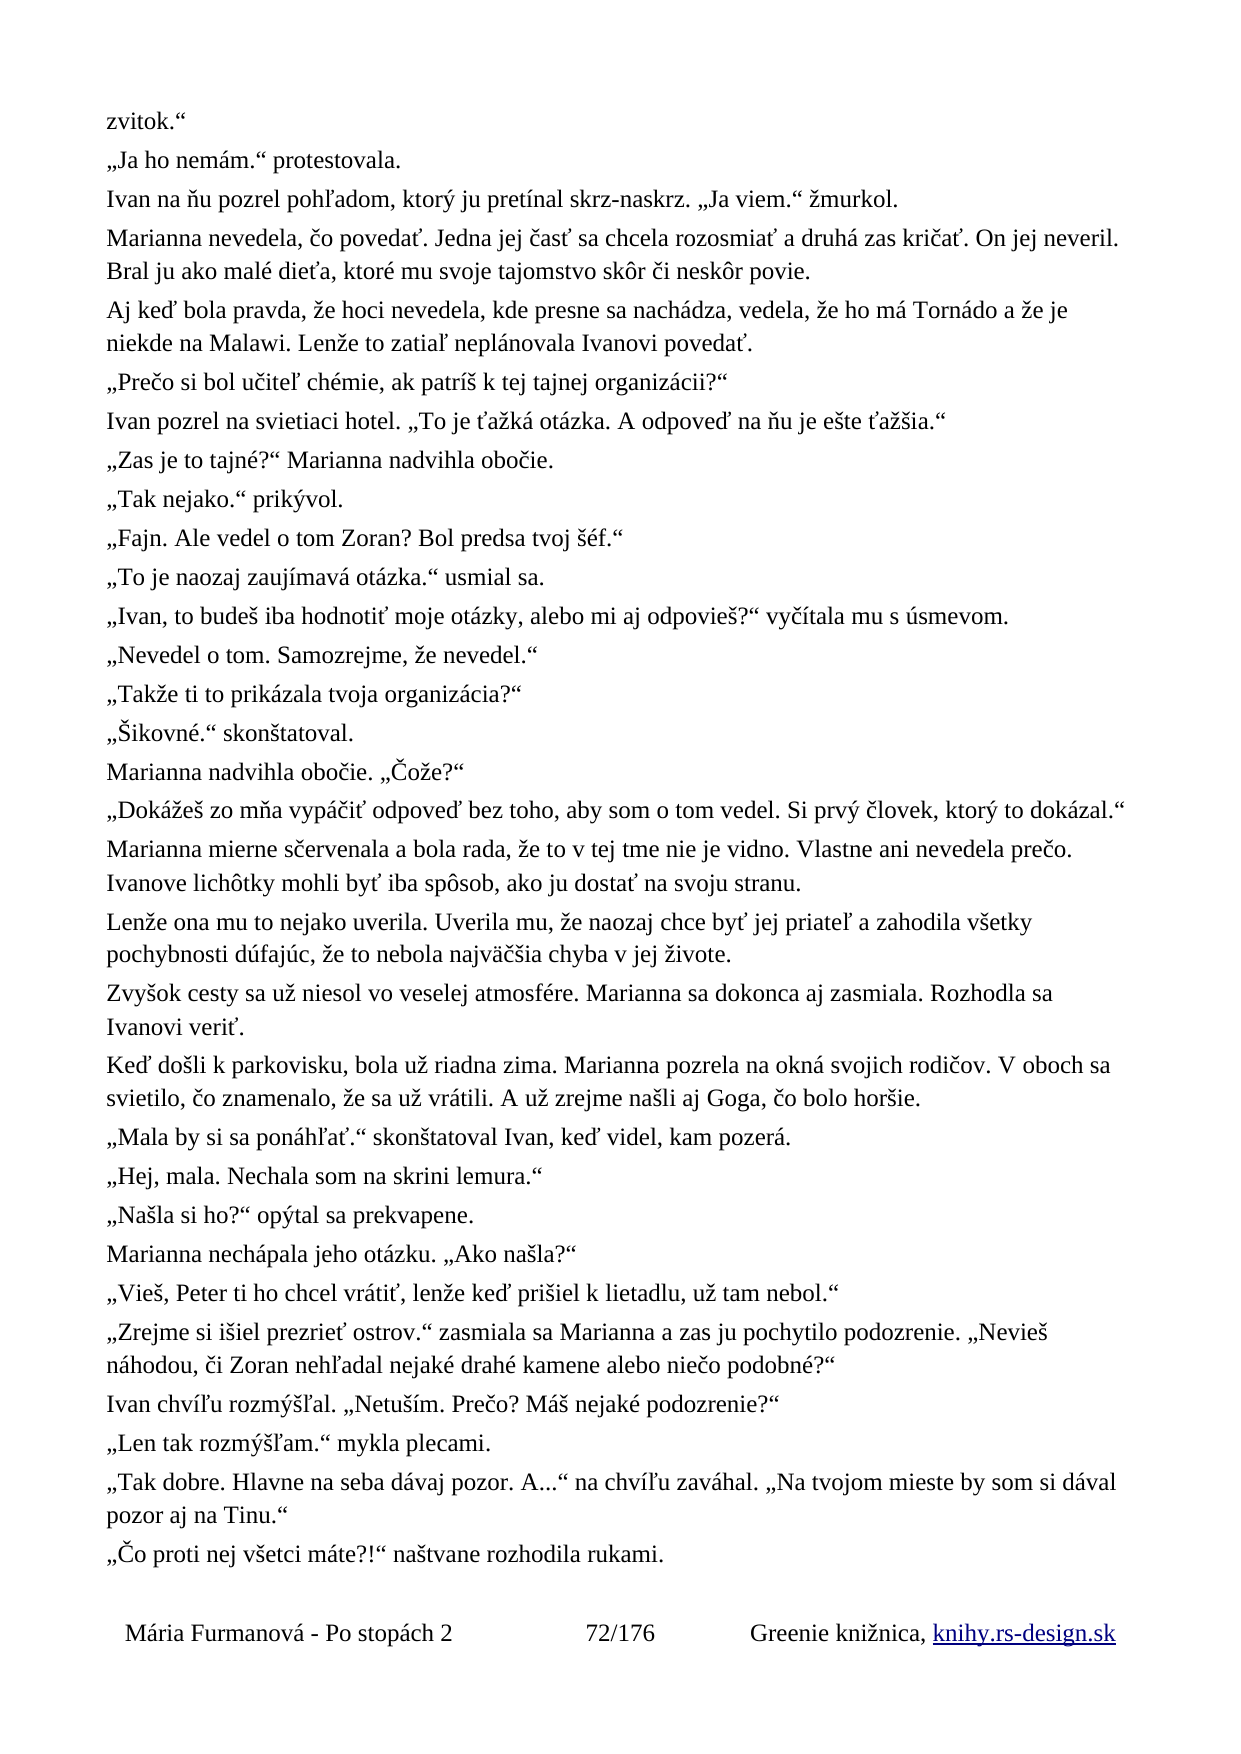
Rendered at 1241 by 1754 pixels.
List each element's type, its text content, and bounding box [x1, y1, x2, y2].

text „Ja ho nemám.“ protestovala. [106, 145, 1134, 174]
text „Zas je to tajné?“ Marianna nadvihla obočie. [106, 445, 1134, 474]
text „Šikovné.“ skonštatoval. [106, 718, 1134, 746]
text „Dokážeš zo mňa vypáčiť odpoveď bez toho, aby som o tom vedel. Si prvý človek, ktorý to dokázal.“ [106, 796, 1134, 824]
text Ivan chvíľu rozmýšľal. „Netuším. Prečo? Máš nejaké podozrenie?“ [106, 1389, 1134, 1418]
text Ivan pozrel na svietiaci hotel. „To je ťažká otázka. A odpoveď na ňu je ešte ťažšia.“ [106, 406, 1134, 435]
text Zvyšok cesty sa už niesol vo veselej atmosfére. Marianna sa dokonca aj zasmiala. Rozhodla sa Ivanovi veriť. [106, 978, 1134, 1040]
text Lenže ona mu to nejako uverila. Uverila mu, že naozaj chce byť jej priateľ a zahodila všetky pochybnosti dúfajúc, že to nebola najväčšia chyba v jej živote. [106, 907, 1134, 968]
text „Ivan, to budeš iba hodnotiť moje otázky, alebo mi aj odpovieš?“ vyčítala mu s úsmevom. [106, 601, 1134, 629]
text „Zrejme si išiel prezrieť ostrov.“ zasmiala sa Marianna a zas ju pochytilo podozrenie. „Nevieš náhodou, či Zoran nehľadal nejaké drahé kamene alebo niečo podobné?“ [106, 1317, 1134, 1379]
text „Vieš, Peter ti ho chcel vrátiť, lenže keď prišiel k lietadlu, už tam nebol.“ [106, 1278, 1134, 1307]
text „Čo proti nej všetci máte?!“ naštvane rozhodila rukami. [106, 1539, 1134, 1568]
text „Len tak rozmýšľam.“ mykla plecami. [106, 1428, 1134, 1457]
text „Tak dobre. Hlavne na seba dávaj pozor. A...“ na chvíľu zaváhal. „Na tvojom mieste by som si dával pozor aj na Tinu.“ [106, 1467, 1134, 1529]
text Marianna nechápala jeho otázku. „Ako našla?“ [106, 1239, 1134, 1268]
text zvitok.“ [106, 106, 1134, 135]
text „Hej, mala. Nechala som na skrini lemura.“ [106, 1161, 1134, 1190]
text Marianna nadvihla obočie. „Čože?“ [106, 757, 1134, 785]
text Marianna mierne sčervenala a bola rada, že to v tej tme nie je vidno. Vlastne ani nevedela prečo. Ivanove lichôtky mohli byť iba spôsob, ako ju dostať na svoju stranu. [106, 834, 1134, 896]
text „Prečo si bol učiteľ chémie, ak patríš k tej tajnej organizácii?“ [106, 367, 1134, 396]
text Aj keď bola pravda, že hoci nevedela, kde presne sa nachádza, vedela, že ho má Tornádo a že je niekde na Malawi. Lenže to zatiaľ neplánovala Ivanovi povedať. [106, 295, 1134, 357]
text Keď došli k parkovisku, bola už riadna zima. Marianna pozrela na okná svojich rodičov. V oboch sa svietilo, čo znamenalo, že sa už vrátili. A už zrejme našli aj Goga, čo bolo horšie. [106, 1051, 1134, 1112]
text „Mala by si sa ponáhľať.“ skonštatoval Ivan, keď videl, kam pozerá. [106, 1122, 1134, 1151]
text „Nevedel o tom. Samozrejme, že nevedel.“ [106, 640, 1134, 668]
text Ivan na ňu pozrel pohľadom, ktorý ju pretínal skrz-naskrz. „Ja viem.“ žmurkol. [106, 184, 1134, 213]
text „Fajn. Ale vedel o tom Zoran? Bol predsa tvoj šéf.“ [106, 523, 1134, 552]
text „Tak nejako.“ prikývol. [106, 484, 1134, 513]
text Marianna nevedela, čo povedať. Jedna jej časť sa chcela rozosmiať a druhá zas kričať. On jej neveril. Bral ju ako malé dieťa, ktoré mu svoje tajomstvo skôr či neskôr povie. [106, 223, 1134, 285]
text „Našla si ho?“ opýtal sa prekvapene. [106, 1200, 1134, 1229]
text „To je naozaj zaujímavá otázka.“ usmial sa. [106, 562, 1134, 591]
text „Takže ti to prikázala tvoja organizácia?“ [106, 679, 1134, 707]
